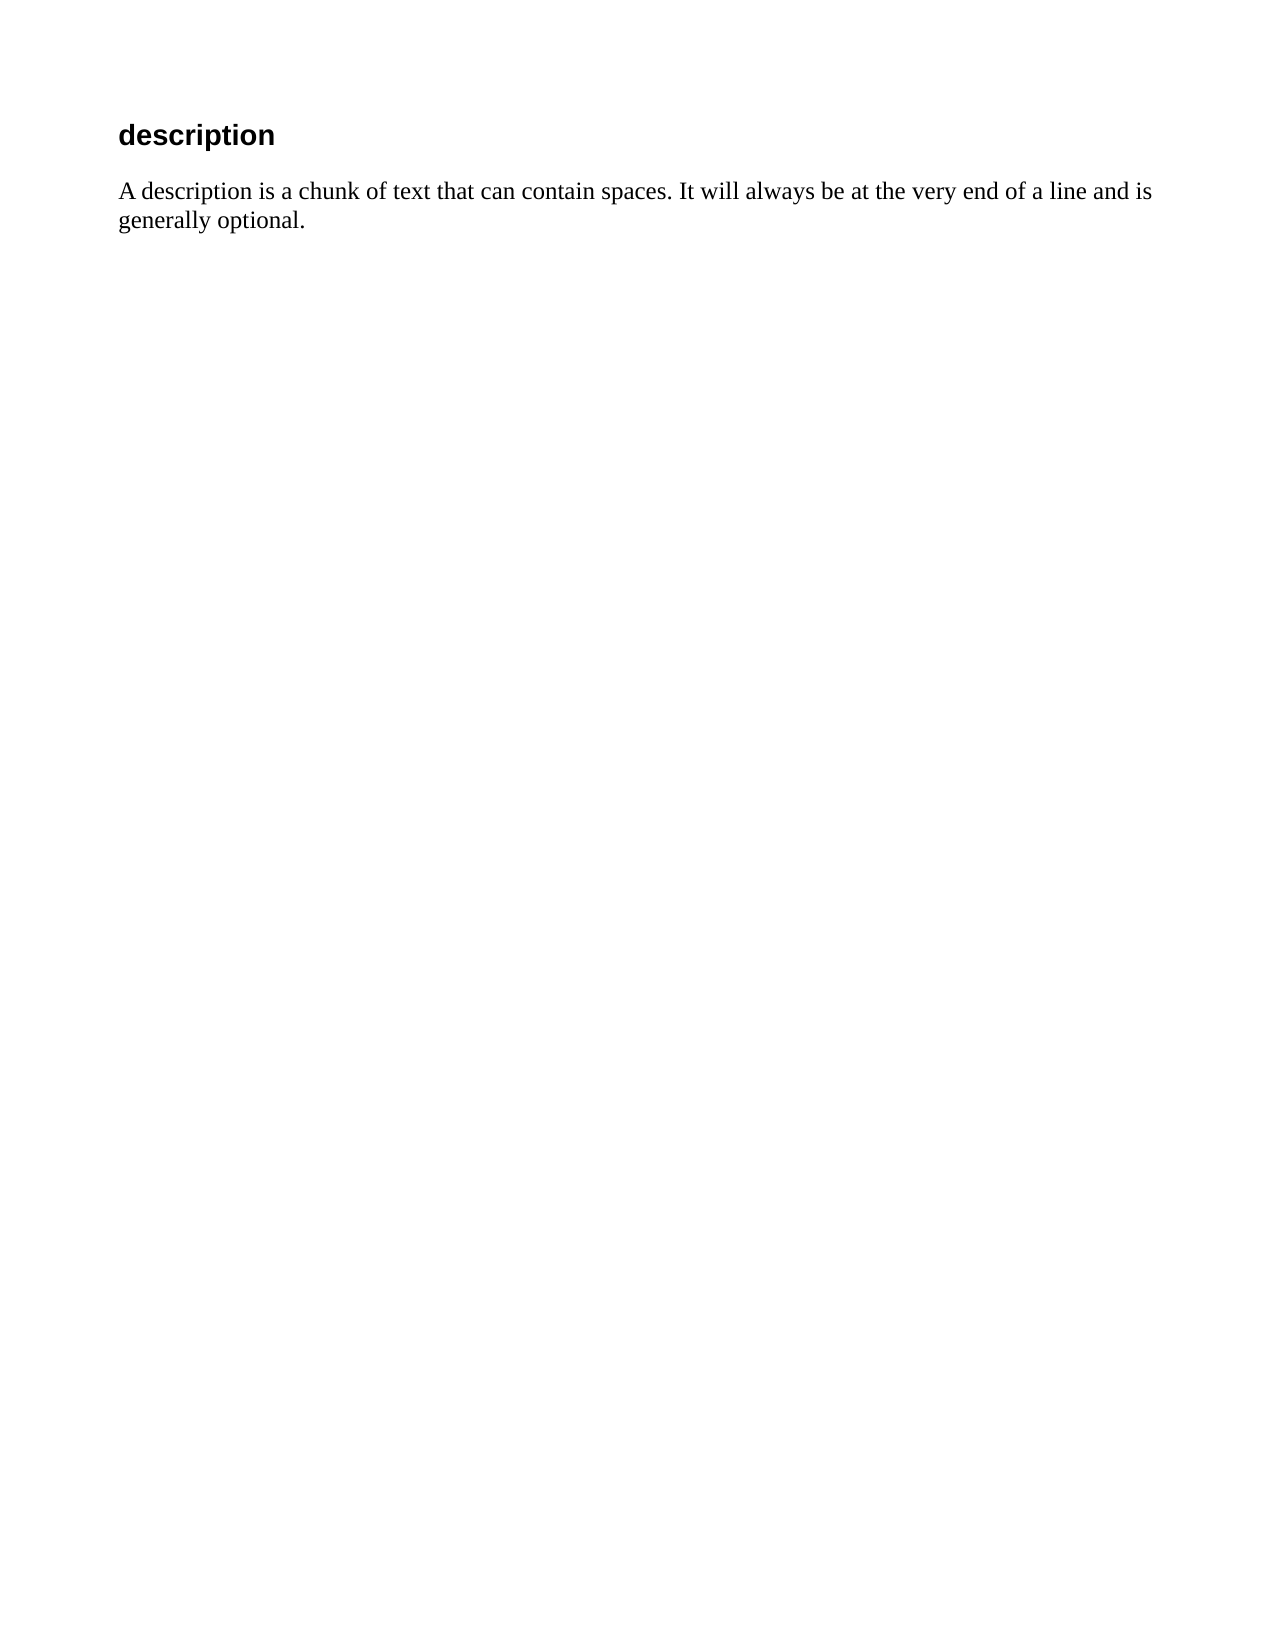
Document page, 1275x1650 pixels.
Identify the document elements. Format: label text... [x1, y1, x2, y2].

subtitle description [118, 118, 1157, 152]
text A description is a chunk of text that can contain spaces. It will always be at the very end of a line and is generally optional. [118, 176, 1157, 234]
